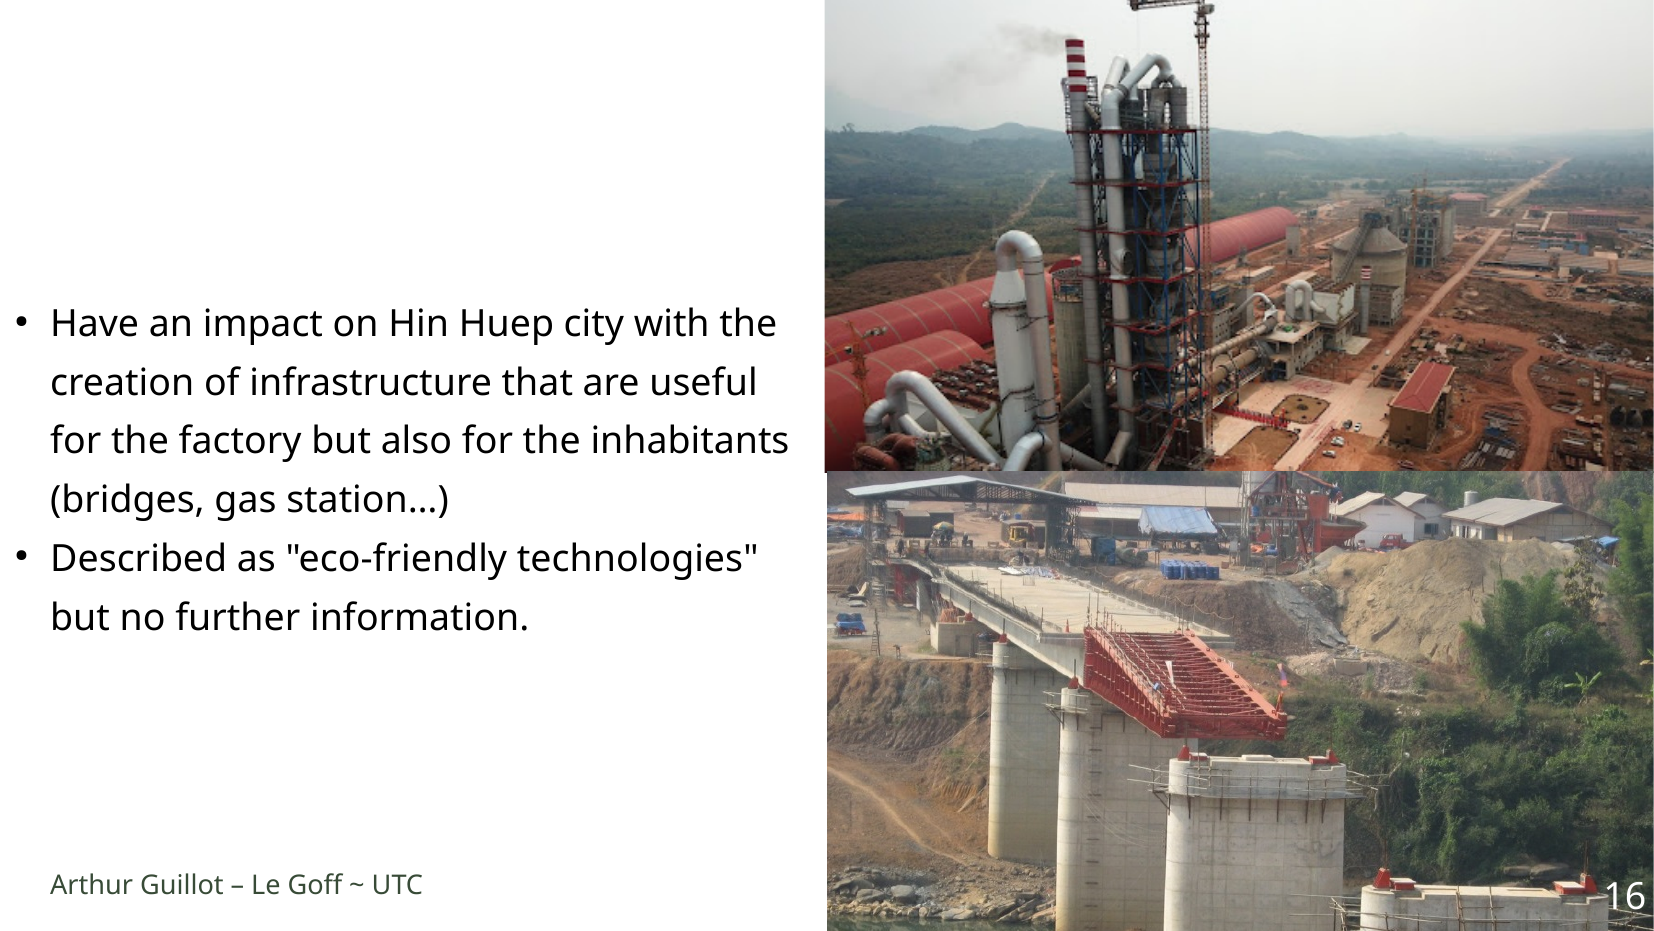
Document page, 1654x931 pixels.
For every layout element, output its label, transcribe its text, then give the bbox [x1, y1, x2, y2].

text_box 23 [1452, 862, 1654, 931]
text_box Have an impact on Hin Huep city with the creation of infrastructure that are useful for the factory but also for the inhabitants (bridges, gas station…) Described as "eco-friendly technologies" but no further information. [0, 0, 826, 931]
picture [824, 0, 1654, 931]
text_box Arthur Guillot – Le Goff ~ UTC [35, 858, 434, 910]
